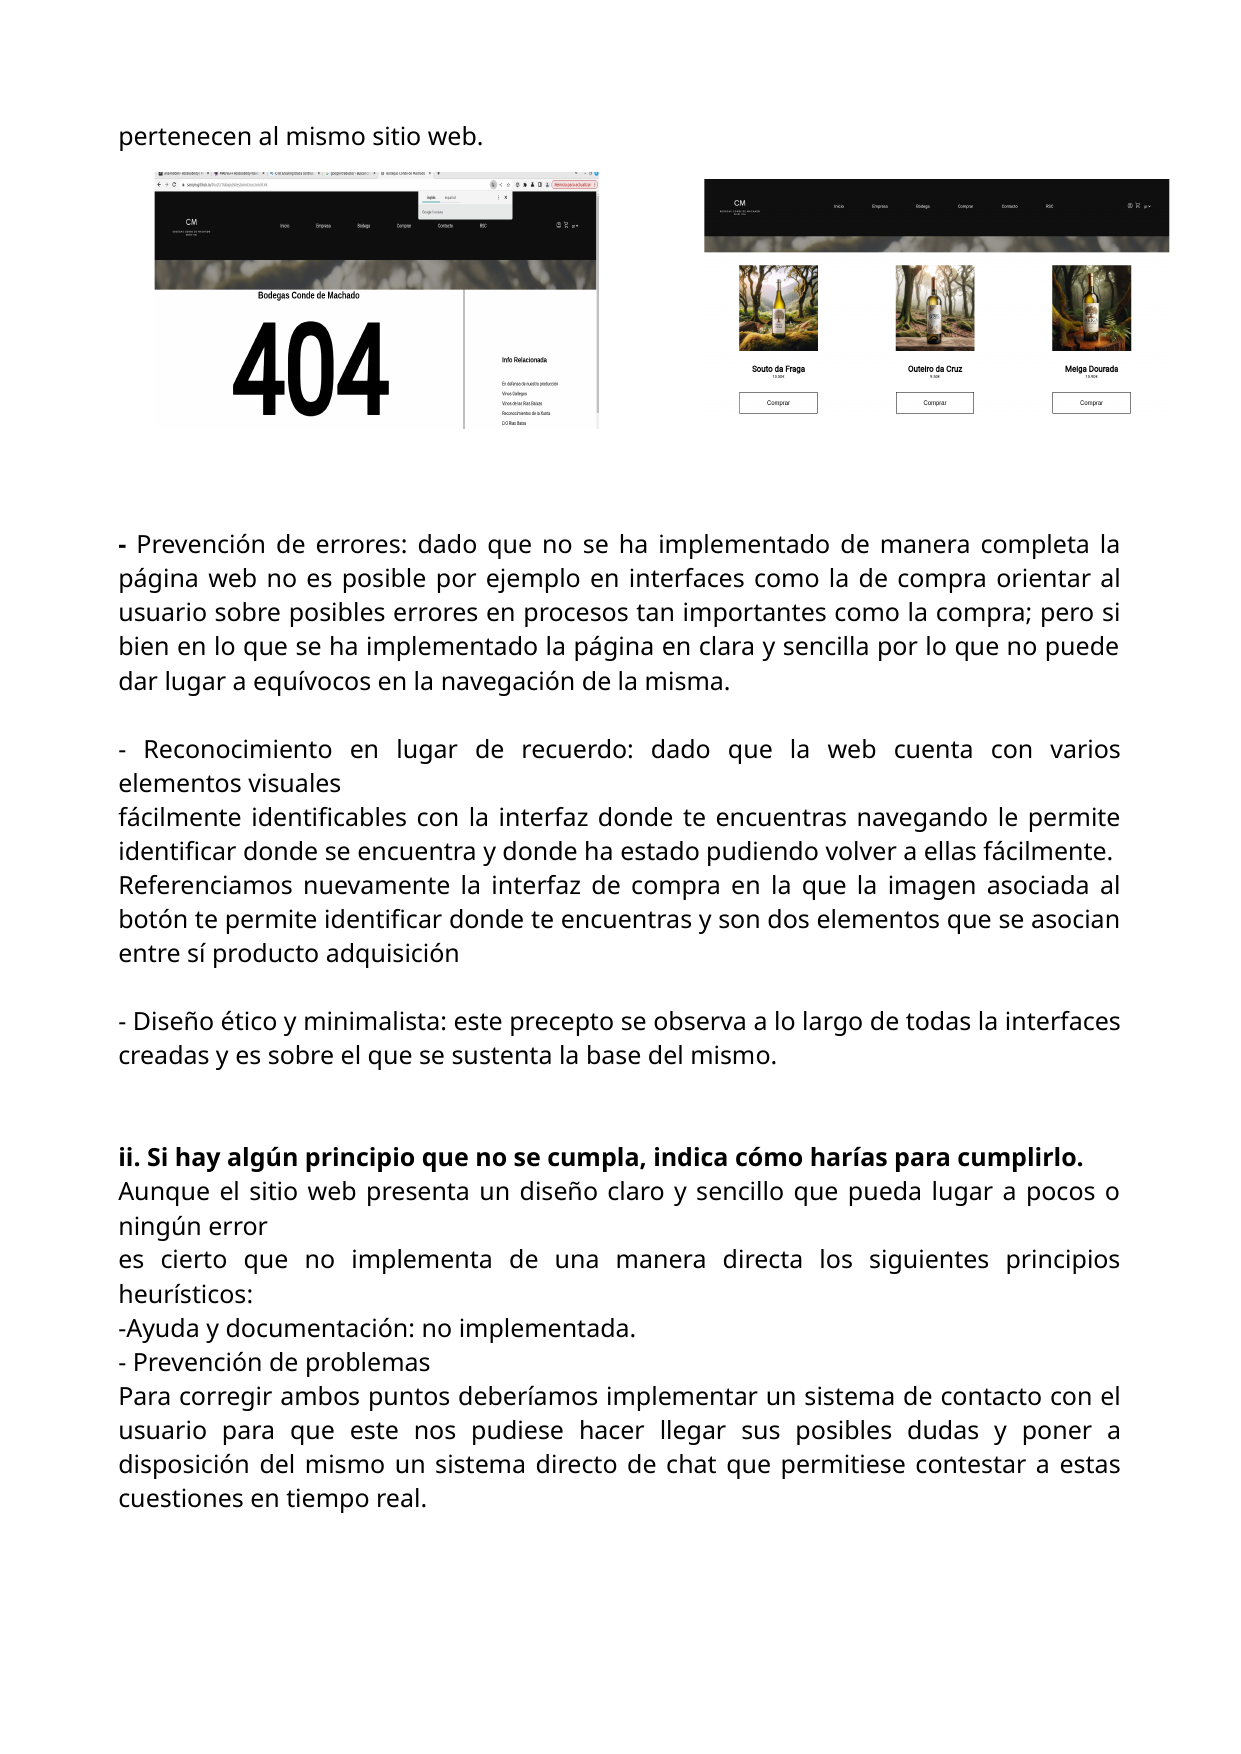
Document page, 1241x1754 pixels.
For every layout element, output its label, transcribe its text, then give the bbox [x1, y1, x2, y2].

text - Prevención de problemas [118, 1344, 1122, 1378]
text Aunque el sitio web presenta un diseño claro y sencillo que pueda lugar a pocos o ningún error [118, 1174, 1122, 1242]
text - Prevención de errores: dado que no se ha implementado de manera completa la página web no es posible por ejemplo en interfaces como la de compra orientar al usuario sobre posibles errores en procesos tan importantes como la compra; pero si bien en lo que se ha implementado la página en clara y sencilla por lo que no puede dar lugar a equívocos en la navegación de la misma. [118, 527, 1122, 697]
text ii. Si hay algún principio que no se cumpla, indica cómo harías para cumplirlo. [118, 1140, 1122, 1174]
text pertenecen al mismo sitio web. [118, 118, 1122, 152]
picture [704, 179, 1170, 419]
text es cierto que no implementa de una manera directa los siguientes principios heurísticos: [118, 1242, 1122, 1310]
text Para corregir ambos puntos deberíamos implementar un sistema de contacto con el usuario para que este nos pudiese hacer llegar sus posibles dudas y poner a disposición del mismo un sistema directo de chat que permitiese contestar a estas cuestiones en tiempo real. [118, 1378, 1122, 1515]
picture [154, 172, 599, 429]
text Referenciamos nuevamente la interfaz de compra en la que la imagen asociada al botón te permite identificar donde te encuentras y son dos elementos que se asocian entre sí producto adquisición [118, 867, 1122, 970]
text - Reconocimiento en lugar de recuerdo: dado que la web cuenta con varios elementos visuales [118, 731, 1122, 799]
text fácilmente identificables con la interfaz donde te encuentras navegando le permite identificar donde se encuentra y donde ha estado pudiendo volver a ellas fácilmente. [118, 799, 1122, 867]
text -Ayuda y documentación: no implementada. [118, 1310, 1122, 1344]
text - Diseño ético y minimalista: este precepto se observa a lo largo de todas la interfaces creadas y es sobre el que se sustenta la base del mismo. [118, 1004, 1122, 1072]
